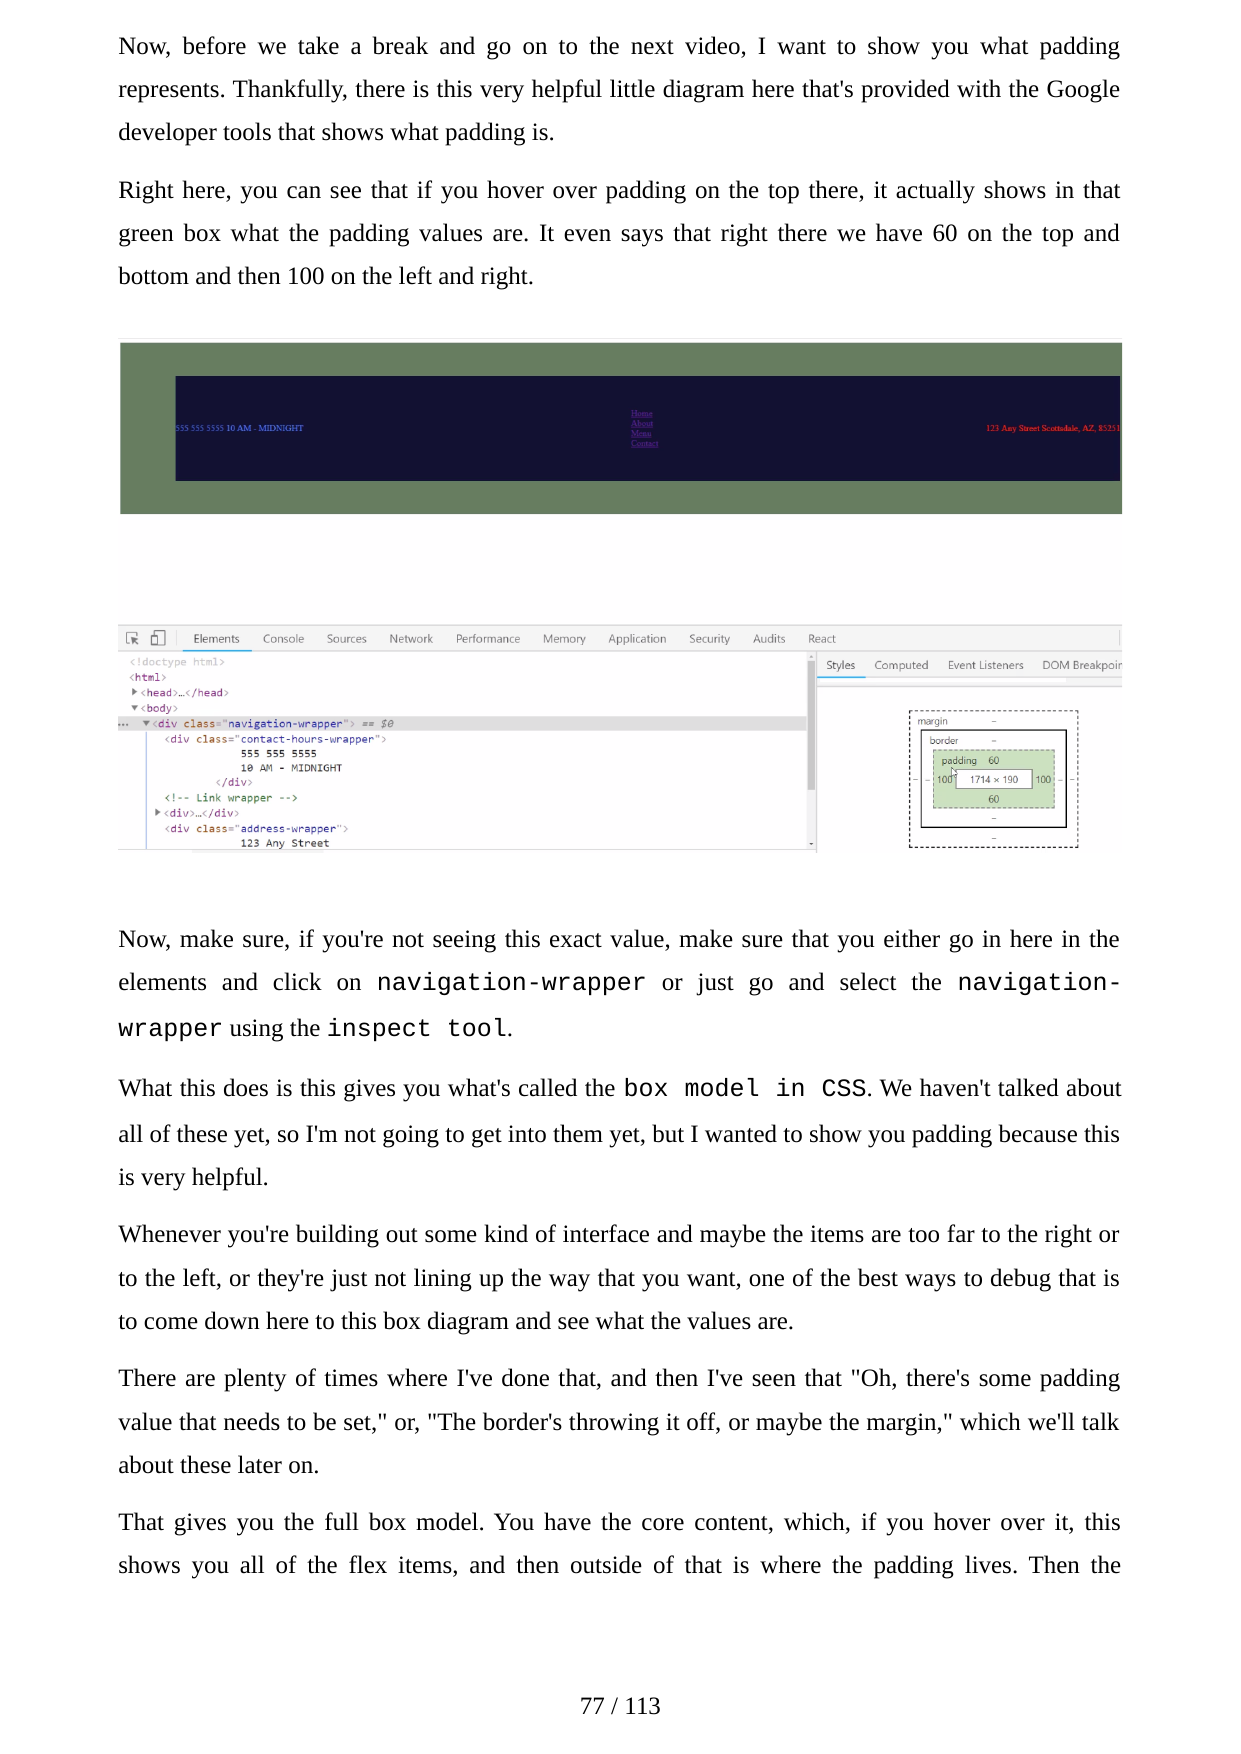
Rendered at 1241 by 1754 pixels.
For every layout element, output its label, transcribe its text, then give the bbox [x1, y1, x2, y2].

text What this does is this gives you what's called the box model in CSS. We haven't talked about all of these yet, so I'm not going to get into them yet, but I wanted to show you padding because this is very helpful. [118, 1073, 1122, 1191]
text Now, before we take a break and go on to the next video, I want to show you what padding represents. Thankfully, there is this very helpful little diagram here that's provided with the Google developer tools that shows what padding is. [118, 31, 1122, 146]
picture [118, 338, 1123, 853]
text Right here, you can see that if you hover over padding on the top there, it actually shows in that green box what the padding values are. It even says that right there we have 60 on the top and bottom and then 100 on the left and right. [118, 175, 1122, 290]
text Now, make sure, if you're not seeing this exact value, make sure that you either go in here in the elements and click on navigation-wrapper or just go and select the navigation-wrapper using the inspect tool. [118, 924, 1122, 1043]
text There are plenty of times where I've done that, and then I've seen that "Oh, there's some padding value that needs to be set," or, "The border's throwing it off, or maybe the margin," which we'll talk about these later on. [118, 1363, 1122, 1478]
text That gives you the full box model. You have the core content, which, if you hover over it, this shows you all of the flex items, and then outside of that is where the padding lives. Then the [118, 1507, 1122, 1579]
text Whenever you're building out some kind of interface and maybe the items are too far to the right or to the left, or they're just not lining up the way that you want, one of the best ways to debug that is to come down here to this box diagram and see what the values are. [118, 1219, 1122, 1334]
